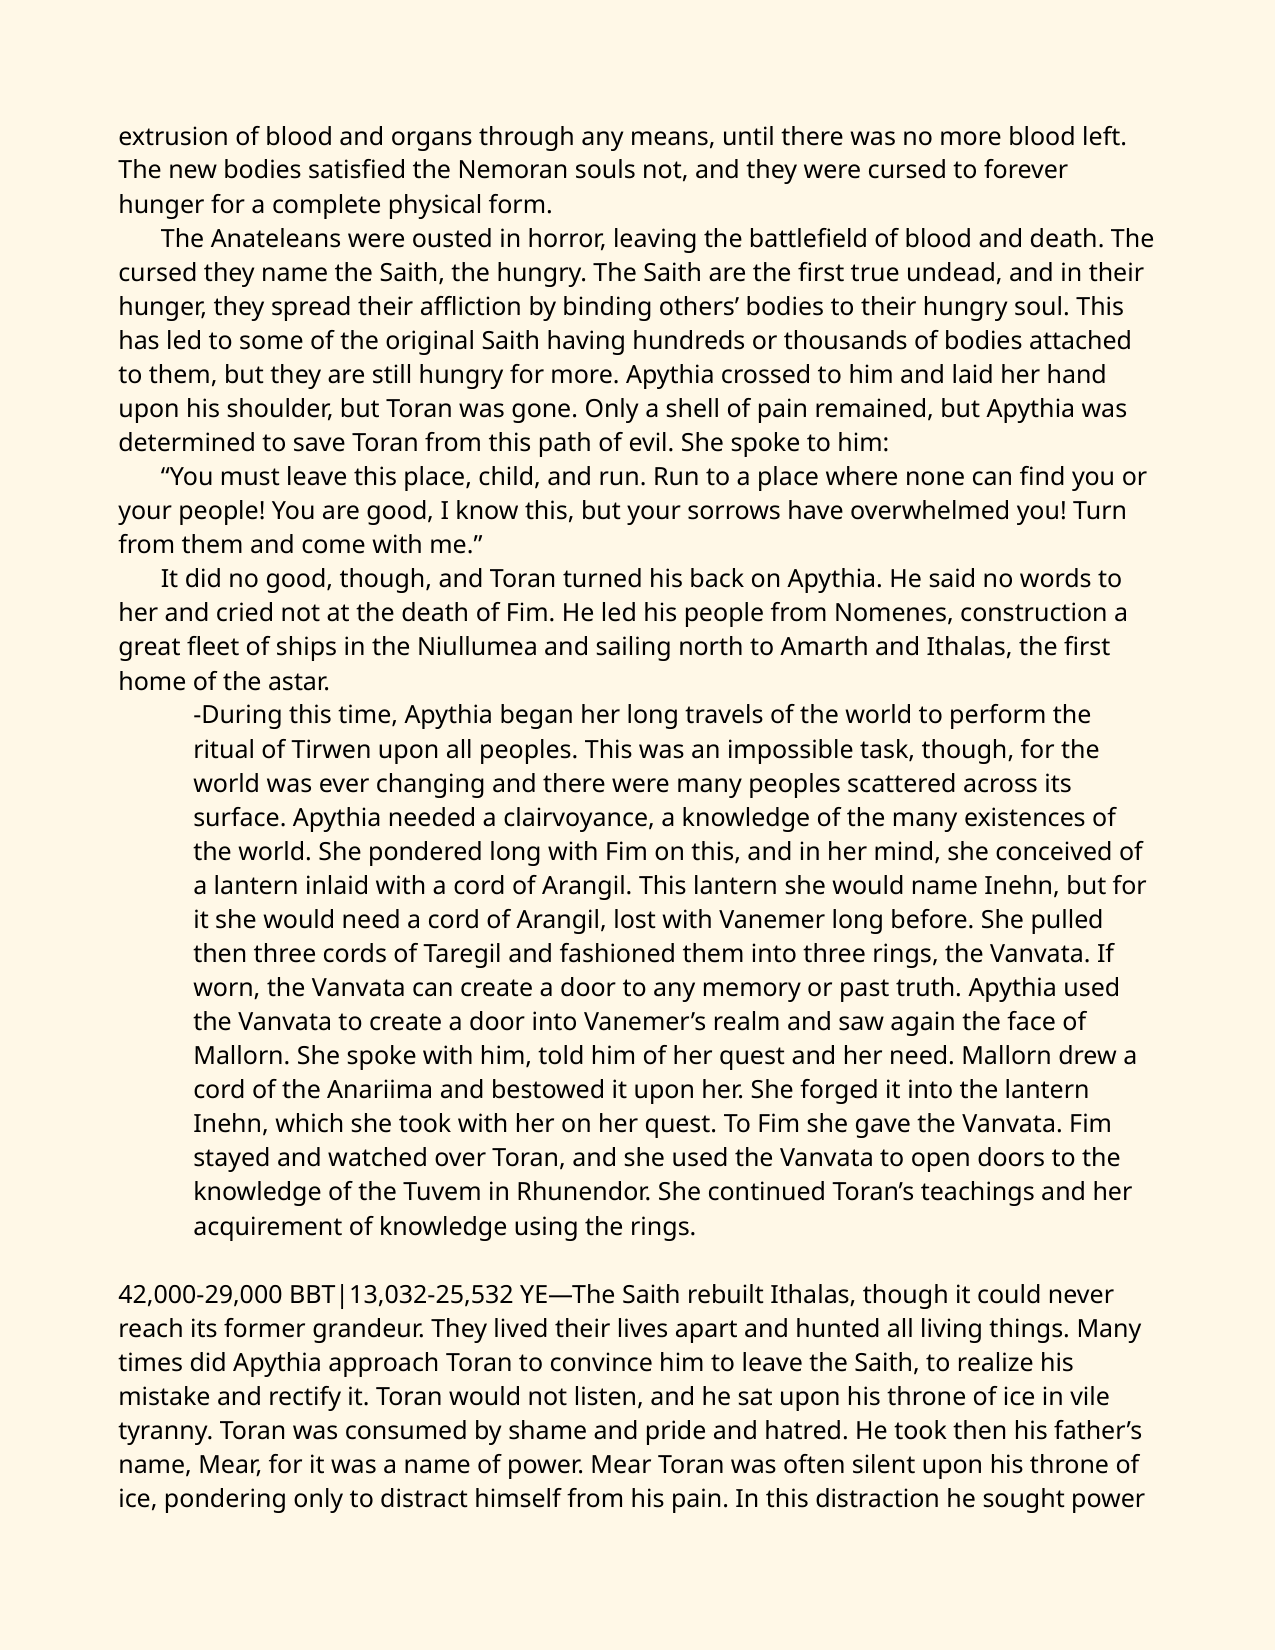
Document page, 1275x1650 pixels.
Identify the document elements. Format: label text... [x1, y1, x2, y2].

text -During this time, Apythia began her long travels of the world to perform the ritual of Tirwen upon all peoples. This was an impossible task, though, for the world was ever changing and there were many peoples scattered across its surface. Apythia needed a clairvoyance, a knowledge of the many existences of the world. She pondered long with Fim on this, and in her mind, she conceived of a lantern inlaid with a cord of Arangil. This lantern she would name Inehn, but for it she would need a cord of Arangil, lost with Vanemer long before. She pulled then three cords of Taregil and fashioned them into three rings, the Vanvata. If worn, the Vanvata can create a door to any memory or past truth. Apythia used the Vanvata to create a door into Vanemer’s realm and saw again the face of Mallorn. She spoke with him, told him of her quest and her need. Mallorn drew a cord of the Anariima and bestowed it upon her. She forged it into the lantern Inehn, which she took with her on her quest. To Fim she gave the Vanvata. Fim stayed and watched over Toran, and she used the Vanvata to open doors to the knowledge of the Tuvem in Rhunendor. She continued Toran’s teachings and her acquirement of knowledge using the rings. [193, 697, 1157, 1242]
text extrusion of blood and organs through any means, until there was no more blood left. The new bodies satisfied the Nemoran souls not, and they were cursed to forever hunger for a complete physical form. [118, 118, 1157, 220]
text 42,000-29,000 BBT|13,032-25,532 YE—The Saith rebuilt Ithalas, though it could never reach its former grandeur. They lived their lives apart and hunted all living things. Many times did Apythia approach Toran to convince him to leave the Saith, to realize his mistake and rectify it. Toran would not listen, and he sat upon his throne of ice in vile tyranny. Toran was consumed by shame and pride and hatred. He took then his father’s name, Mear, for it was a name of power. Mear Toran was often silent upon his throne of ice, pondering only to distract himself from his pain. In this distraction he sought power [118, 1276, 1157, 1515]
text The Anateleans were ousted in horror, leaving the battlefield of blood and death. The cursed they name the Saith, the hungry. The Saith are the first true undead, and in their hunger, they spread their affliction by binding others’ bodies to their hungry soul. This has led to some of the original Saith having hundreds or thousands of bodies attached to them, but they are still hungry for more. Apythia crossed to him and laid her hand upon his shoulder, but Toran was gone. Only a shell of pain remained, but Apythia was determined to save Toran from this path of evil. She spoke to him: [118, 220, 1157, 459]
text It did no good, though, and Toran turned his back on Apythia. He said no words to her and cried not at the death of Fim. He led his people from Nomenes, construction a great fleet of ships in the Niullumea and sailing north to Amarth and Ithalas, the first home of the astar. [118, 561, 1157, 697]
text “You must leave this place, child, and run. Run to a place where none can find you or your people! You are good, I know this, but your sorrows have overwhelmed you! Turn from them and come with me.” [118, 459, 1157, 561]
